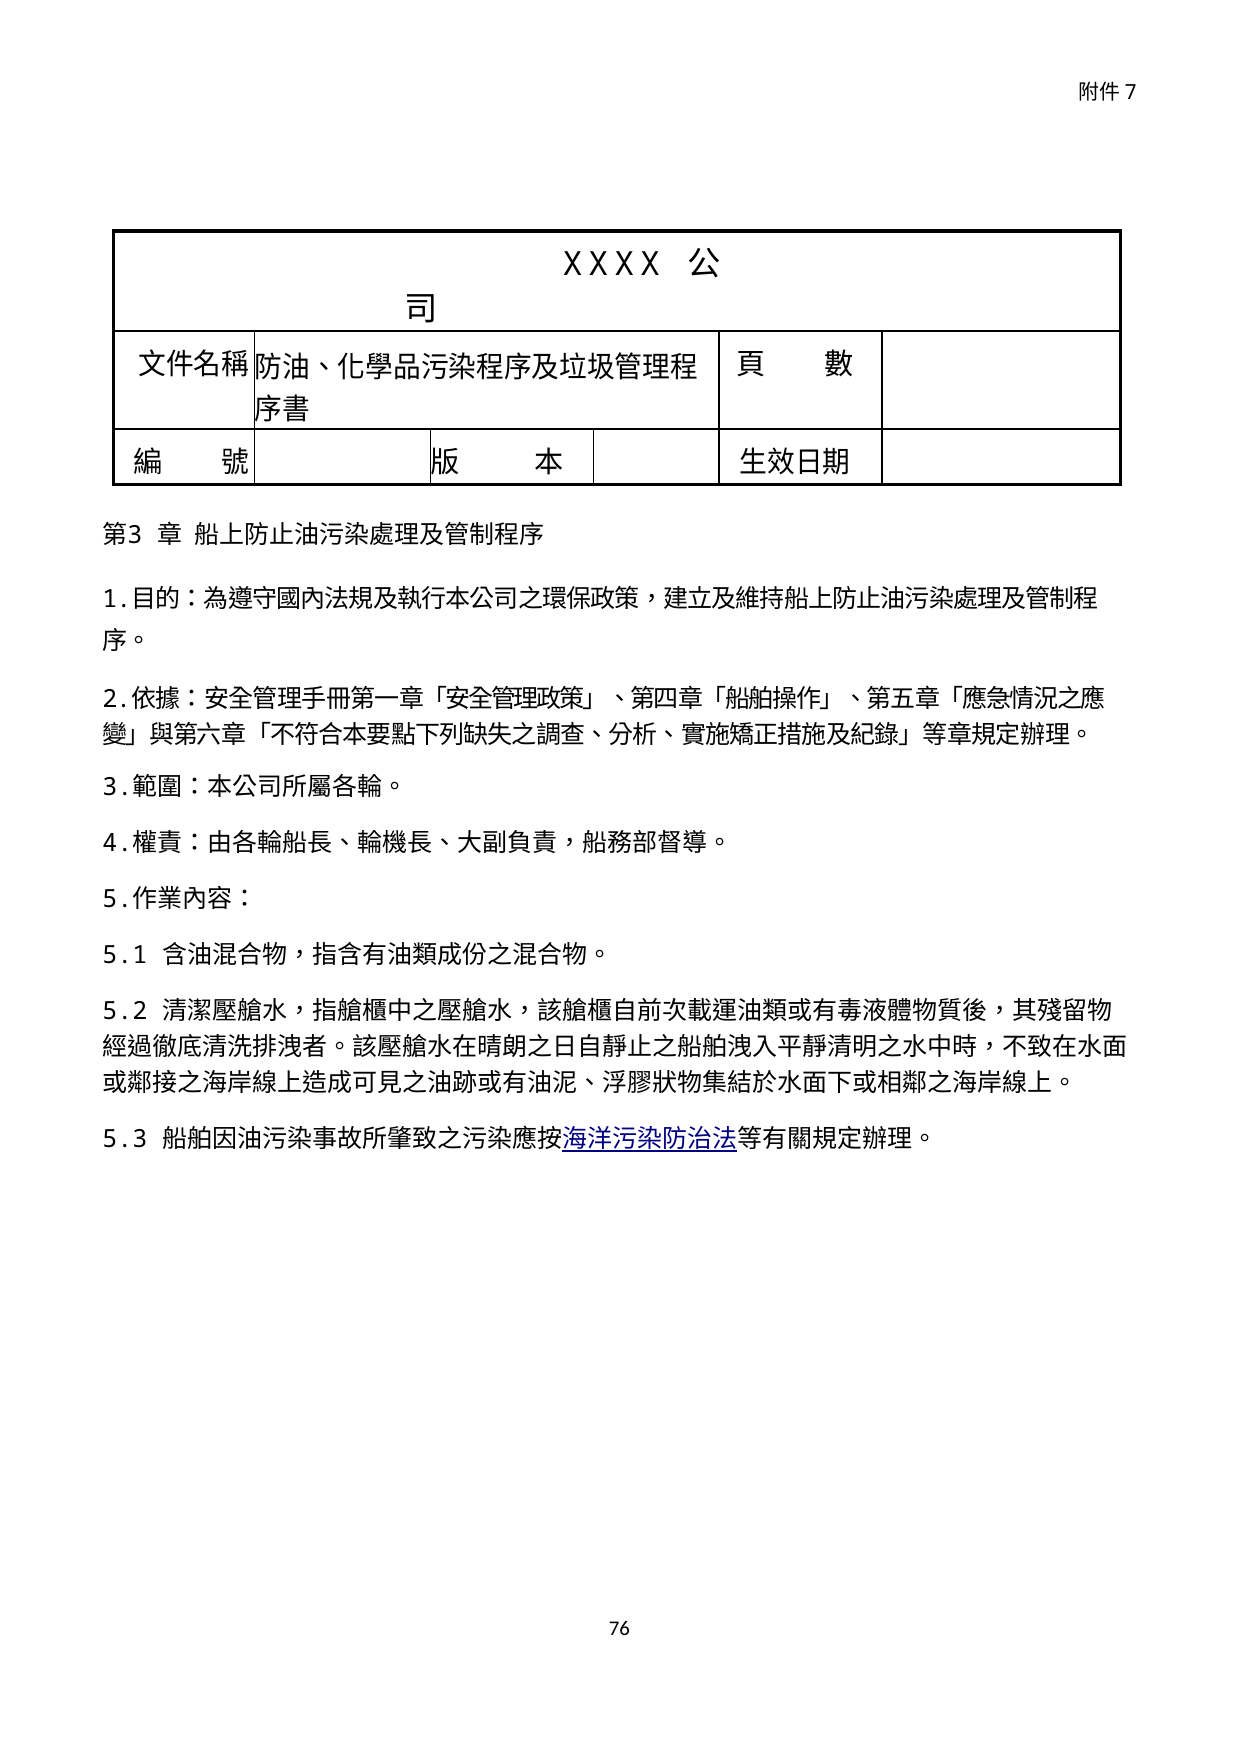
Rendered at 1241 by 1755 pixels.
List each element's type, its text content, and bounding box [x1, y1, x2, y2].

table_cell 編 號 [115, 430, 254, 482]
table_cell 防油、化學品污染程序及垃圾管理程序書 [255, 332, 718, 428]
text 1.目的：為遵守國內法規及執行本公司之環保政策，建立及維持船上防止油污染處理及管制程序。 [102, 579, 1111, 657]
table_cell [255, 430, 430, 482]
table_cell [883, 430, 1119, 482]
text 5.作業內容： [102, 878, 1136, 914]
text 5.1 含油混合物，指含有油類成份之混合物。 [102, 934, 1136, 971]
table_cell 生效日期 [720, 430, 881, 482]
text 第3 章 船上防止油污染處理及管制程序 [102, 514, 1136, 551]
text 5.3 船舶因油污染事故所肇致之污染應按海洋污染防治法等有關規定辦理。 [102, 1119, 1136, 1155]
table_cell [883, 332, 1119, 428]
text 2.依據：安全管理手冊第一章「安全管理政策」、第四章「船舶操作」、第五章「應急情況之應變」與第六章「不符合本要點下列缺失之調查、分析、實施矯正措施及紀錄」等章規定辦理。 [102, 678, 1136, 751]
text 5.2 清潔壓艙水，指艙櫃中之壓艙水，該艙櫃自前次載運油類或有毒液體物質後，其殘留物經過徹底清洗排洩者。該壓艙水在晴朗之日自靜止之船舶洩入平靜清明之水中時，不致在水面或鄰接之海岸線上造成可見之油跡或有油泥、浮膠狀物集結於水面下或相鄰之海岸線上。 [102, 990, 1136, 1099]
text 4.權責：由各輪船長、輪機長、大副負責，船務部督導。 [102, 822, 1136, 859]
text 3.範圍：本公司所屬各輪。 [102, 766, 1136, 803]
table_cell 頁 數 [720, 332, 881, 428]
table_cell 版 本 [431, 430, 593, 482]
table_cell [594, 430, 718, 482]
table_cell 文件名稱 [115, 332, 254, 428]
table_header XXXX 公 司 [115, 233, 1119, 330]
